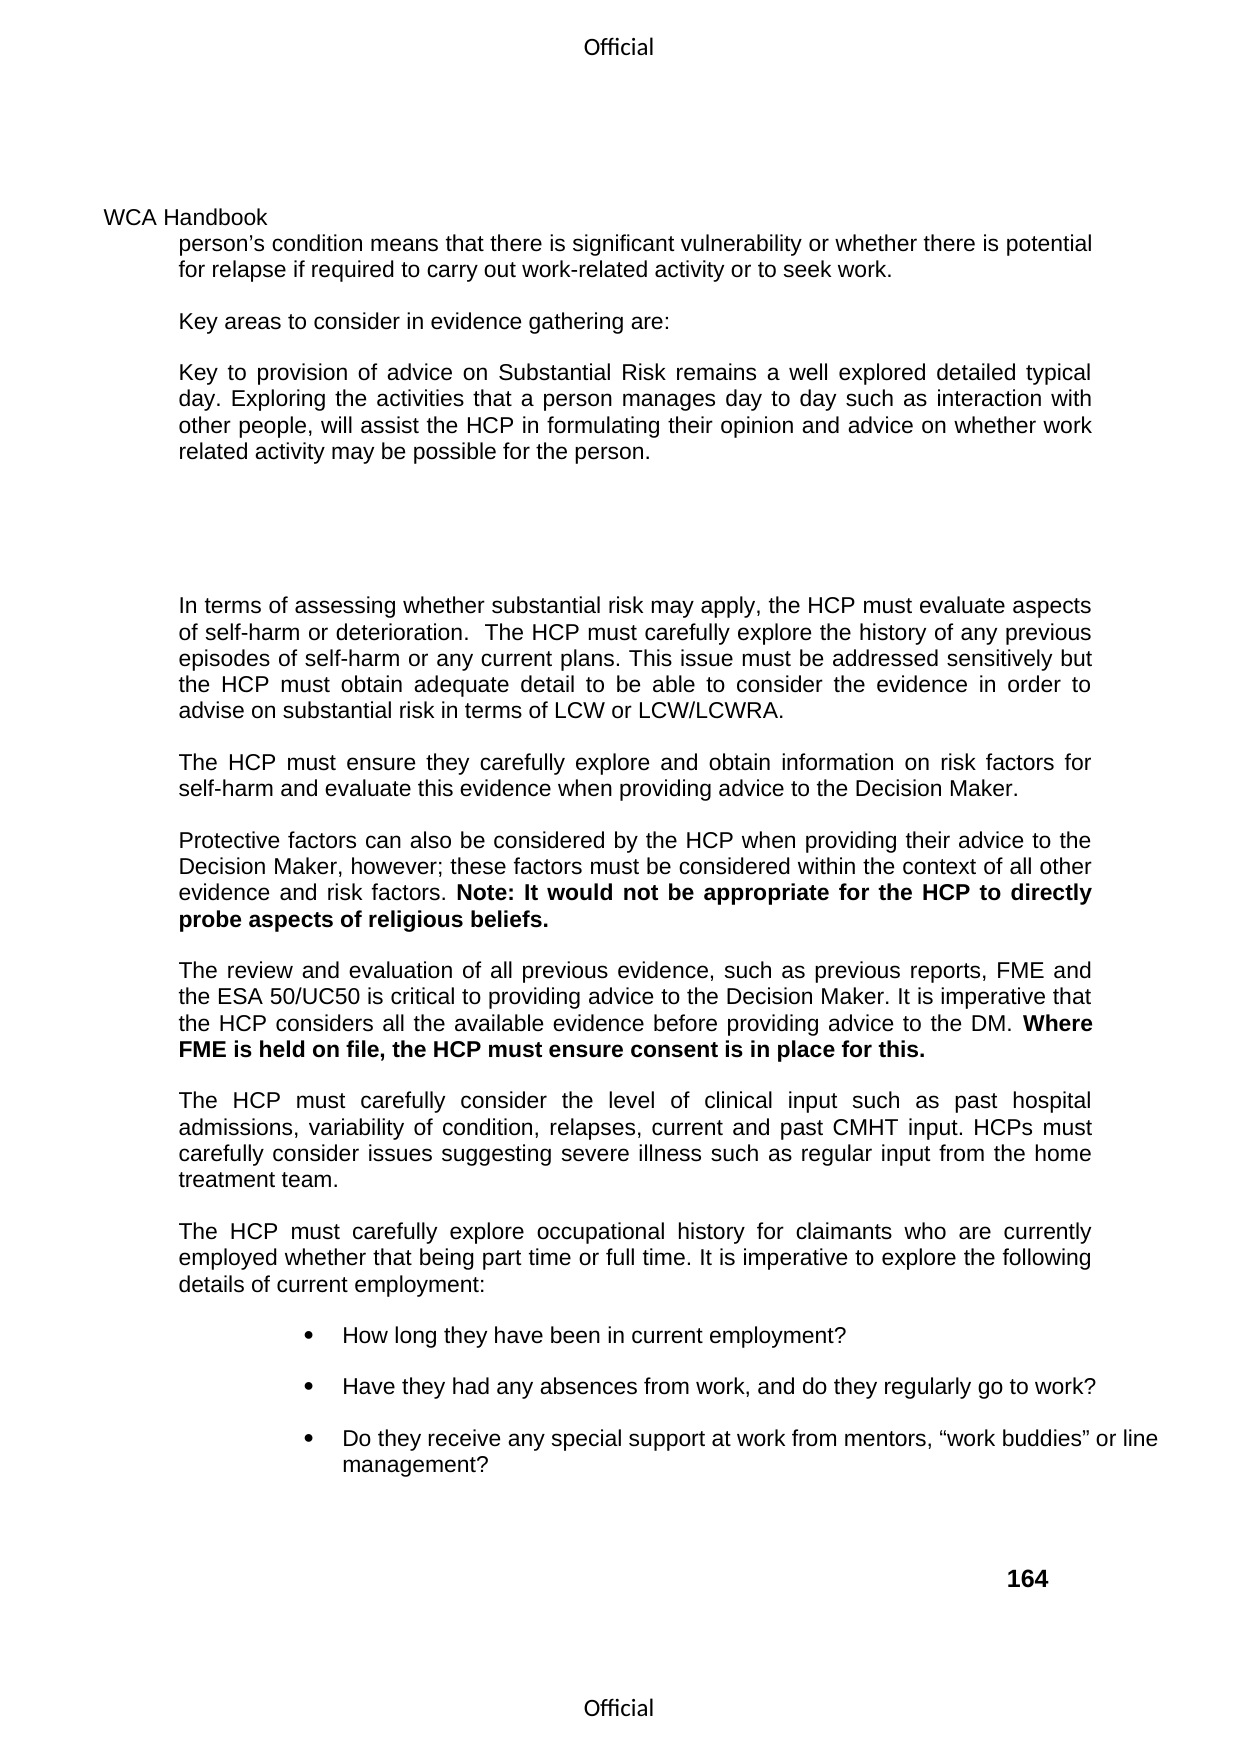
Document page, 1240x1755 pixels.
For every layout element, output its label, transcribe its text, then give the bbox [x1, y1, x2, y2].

text In terms of assessing whether substantial risk may apply, the HCP must evaluate aspects of self-harm or deterioration. The HCP must carefully explore the history of any previous episodes of self-harm or any current plans. This issue must be addressed sensitively but the HCP must obtain adequate detail to be able to consider the evidence in order to advise on substantial risk in terms of LCW or LCW/LCWRA. [178, 592, 1093, 724]
text The HCP must carefully consider the level of clinical input such as past hospital admissions, variability of condition, relapses, current and past CMHT input. HCPs must carefully consider issues suggesting severe illness such as regular input from the home treatment team. [178, 1087, 1093, 1193]
text The HCP must carefully explore occupational history for claimants who are currently employed whether that being part time or full time. It is imperative to explore the following details of current employment: [178, 1218, 1093, 1297]
text person’s condition means that there is significant vulnerability or whether there is potential for relapse if required to carry out work-related activity or to seek work. [178, 230, 1093, 283]
text Key to provision of advice on Substantial Risk remains a well explored detailed typical day. Exploring the activities that a person manages day to day such as interaction with other people, will assist the HCP in formulating their opinion and advice on whether work related activity may be possible for the person. [178, 359, 1093, 464]
text Protective factors can also be considered by the HCP when providing their advice to the Decision Maker, however; these factors must be considered within the context of all other evidence and risk factors. Note: It would not be appropriate for the HCP to directly probe aspects of religious beliefs. [178, 827, 1093, 932]
list Do they receive any special support at work from mentors, “work buddies” or line management? [304, 1424, 1211, 1477]
text The review and evaluation of all previous evidence, such as previous reports, FME and the ESA 50/UC50 is critical to providing advice to the Decision Maker. It is imperative that the HCP considers all the available evidence before providing advice to the DM. Where FME is held on file, the HCP must ensure consent is in place for this. [178, 957, 1093, 1062]
list How long they have been in current employment? [304, 1322, 1211, 1348]
text Key areas to consider in evidence gathering are: [178, 308, 1093, 334]
text The HCP must ensure they carefully explore and obtain information on risk factors for self-harm and evaluate this evidence when providing advice to the Decision Maker. [178, 749, 1093, 802]
list Have they had any absences from work, and do they regularly go to work? [304, 1373, 1211, 1399]
